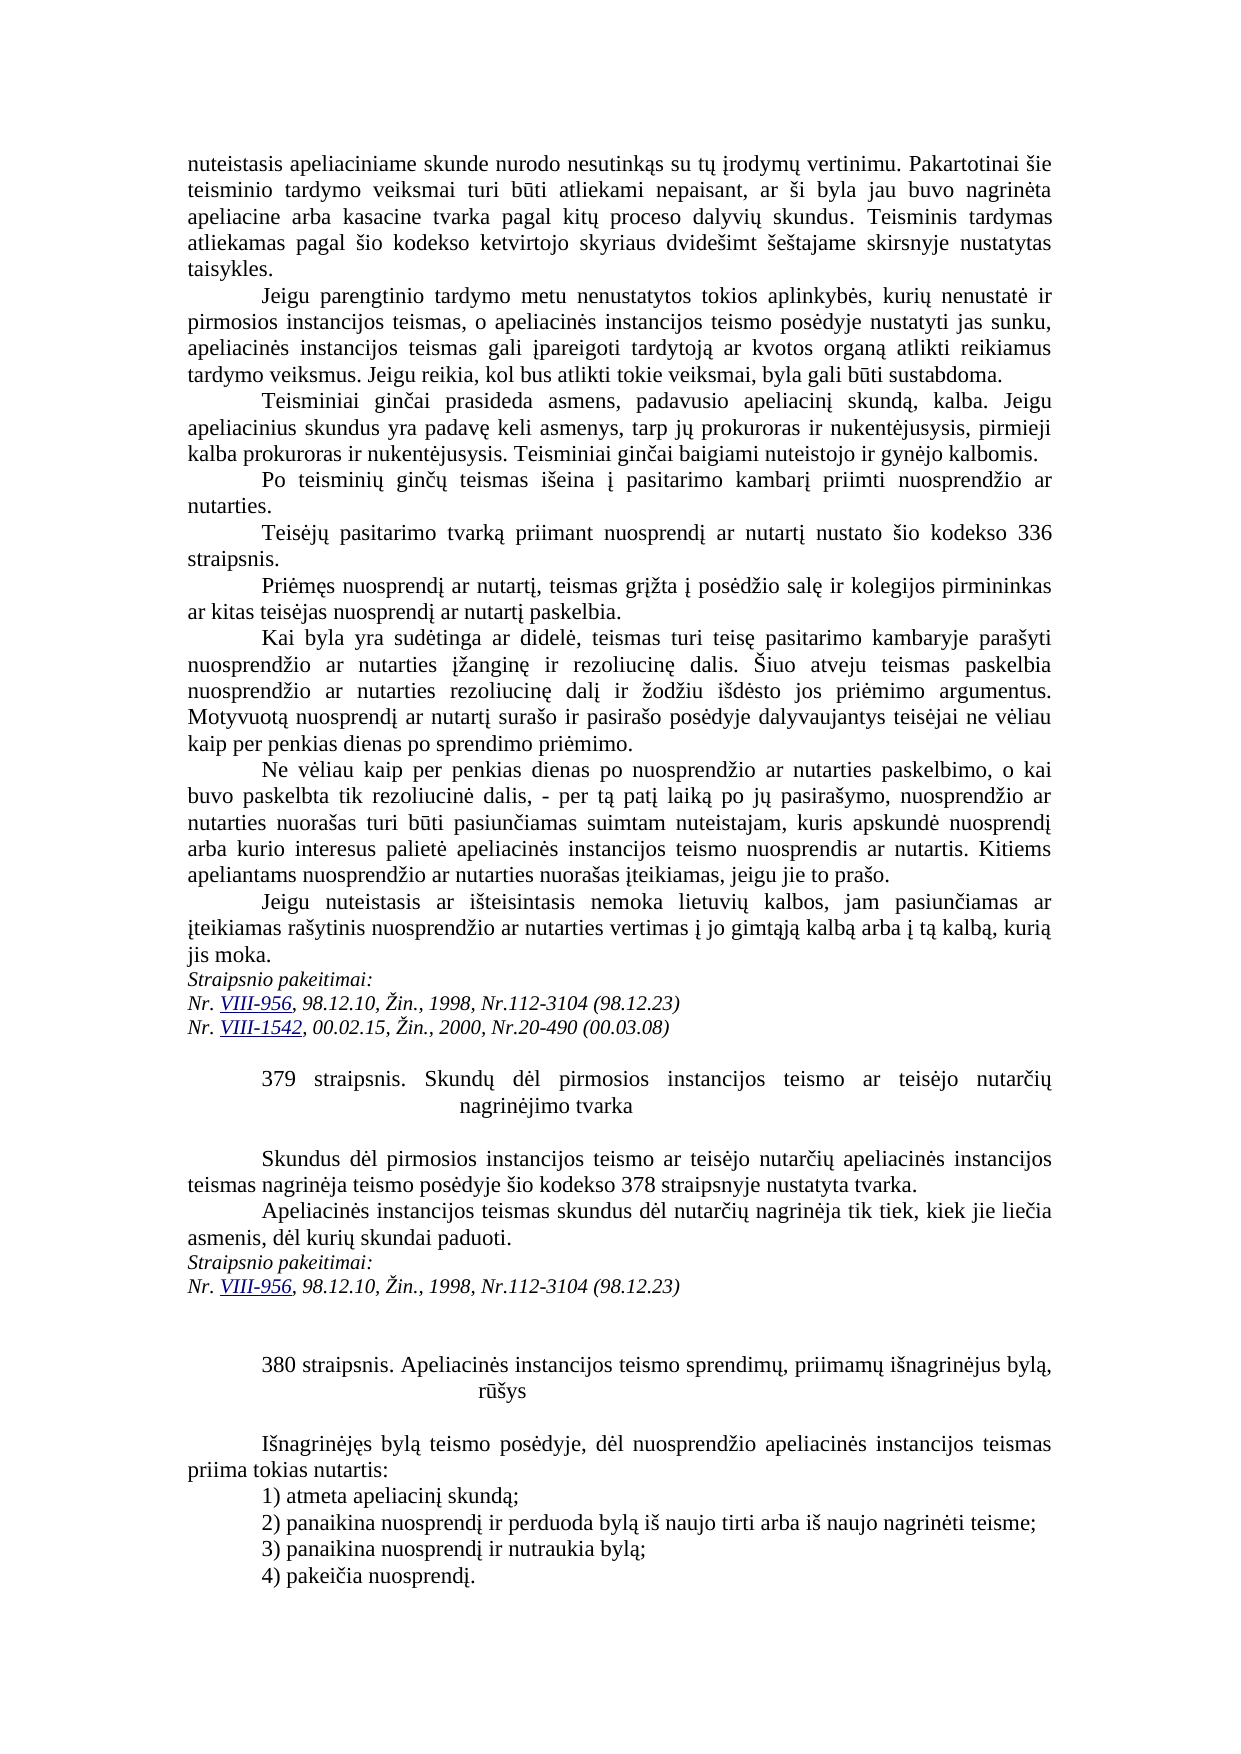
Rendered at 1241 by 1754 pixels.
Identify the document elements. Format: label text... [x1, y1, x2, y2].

text Kai byla yra sudėtinga ar didelė, teismas turi teisę pasitarimo kambaryje parašyti nuosprendžio ar nutarties įžanginę ir rezoliucinę dalis. Šiuo atveju teismas paskelbia nuosprendžio ar nutarties rezoliucinę dalį ir žodžiu išdėsto jos priėmimo argumentus. Motyvuotą nuosprendį ar nutartį surašo ir pasirašo posėdyje dalyvaujantys teisėjai ne vėliau kaip per penkias dienas po sprendimo priėmimo. [187, 624, 1053, 756]
text Jeigu parengtinio tardymo metu nenustatytos tokios aplinkybės, kurių nenustatė ir pirmosios instancijos teismas, o apeliacinės instancijos teismo posėdyje nustatyti jas sunku, apeliacinės instancijos teismas gali įpareigoti tardytoją ar kvotos organą atlikti reikiamus tardymo veiksmus. Jeigu reikia, kol bus atlikti tokie veiksmai, byla gali būti sustabdoma. [187, 282, 1053, 387]
text 1) atmeta apeliacinį skundą; [187, 1483, 1053, 1509]
text Straipsnio pakeitimai: [187, 967, 1053, 991]
text Nr. VIII-956, 98.12.10, Žin., 1998, Nr.112-3104 (98.12.23) [187, 991, 1053, 1015]
text Ne vėliau kaip per penkias dienas po nuosprendžio ar nutarties paskelbimo, o kai buvo paskelbta tik rezoliucinė dalis, - per tą patį laiką po jų pasirašymo, nuosprendžio ar nutarties nuorašas turi būti pasiunčiamas suimtam nuteistajam, kuris apskundė nuosprendį arba kurio interesus palietė apeliacinės instancijos teismo nuosprendis ar nutartis. Kitiems apeliantams nuosprendžio ar nutarties nuorašas įteikiamas, jeigu jie to prašo. [187, 756, 1053, 888]
text Straipsnio pakeitimai: [187, 1250, 1053, 1274]
text 380 straipsnis. Apeliacinės instancijos teismo sprendimų, priimamų išnagrinėjus bylą, rūšys [261, 1351, 1053, 1403]
text 4) pakeičia nuosprendį. [187, 1562, 1053, 1588]
text Skundus dėl pirmosios instancijos teismo ar teisėjo nutarčių apeliacinės instancijos teismas nagrinėja teismo posėdyje šio kodekso 378 straipsnyje nustatyta tvarka. [187, 1144, 1053, 1197]
text Nr. VIII-956, 98.12.10, Žin., 1998, Nr.112-3104 (98.12.23) [187, 1274, 1053, 1298]
text Apeliacinės instancijos teismas skundus dėl nutarčių nagrinėja tik tiek, kiek jie liečia asmenis, dėl kurių skundai paduoti. [187, 1197, 1053, 1250]
text 379 straipsnis. Skundų dėl pirmosios instancijos teismo ar teisėjo nutarčių nagrinėjimo tvarka [261, 1066, 1053, 1118]
text Po teisminių ginčų teismas išeina į pasitarimo kambarį priimti nuosprendžio ar nutarties. [187, 466, 1053, 519]
text Priėmęs nuosprendį ar nutartį, teismas grįžta į posėdžio salę ir kolegijos pirmininkas ar kitas teisėjas nuosprendį ar nutartį paskelbia. [187, 572, 1053, 624]
text 2) panaikina nuosprendį ir perduoda bylą iš naujo tirti arba iš naujo nagrinėti teisme; [187, 1509, 1053, 1535]
text Išnagrinėjęs bylą teismo posėdyje, dėl nuosprendžio apeliacinės instancijos teismas priima tokias nutartis: [187, 1430, 1053, 1483]
text Teisėjų pasitarimo tvarką priimant nuosprendį ar nutartį nustato šio kodekso 336 straipsnis. [187, 519, 1053, 572]
text nuteistasis apeliaciniame skunde nurodo nesutinkąs su tų įrodymų vertinimu. Pakartotinai šie teisminio tardymo veiksmai turi būti atliekami nepaisant, ar ši byla jau buvo nagrinėta apeliacine arba kasacine tvarka pagal kitų proceso dalyvių skundus. Teisminis tardymas atliekamas pagal šio kodekso ketvirtojo skyriaus dvidešimt šeštajame skirsnyje nustatytas taisykles. [187, 150, 1053, 282]
text Jeigu nuteistasis ar išteisintasis nemoka lietuvių kalbos, jam pasiunčiamas ar įteikiamas rašytinis nuosprendžio ar nutarties vertimas į jo gimtąją kalbą arba į tą kalbą, kurią jis moka. [187, 888, 1053, 967]
text Nr. VIII-1542, 00.02.15, Žin., 2000, Nr.20-490 (00.03.08) [187, 1015, 1053, 1039]
text 3) panaikina nuosprendį ir nutraukia bylą; [187, 1535, 1053, 1562]
text Teisminiai ginčai prasideda asmens, padavusio apeliacinį skundą, kalba. Jeigu apeliacinius skundus yra padavę keli asmenys, tarp jų prokuroras ir nukentėjusysis, pirmieji kalba prokuroras ir nukentėjusysis. Teisminiai ginčai baigiami nuteistojo ir gynėjo kalbomis. [187, 387, 1053, 466]
